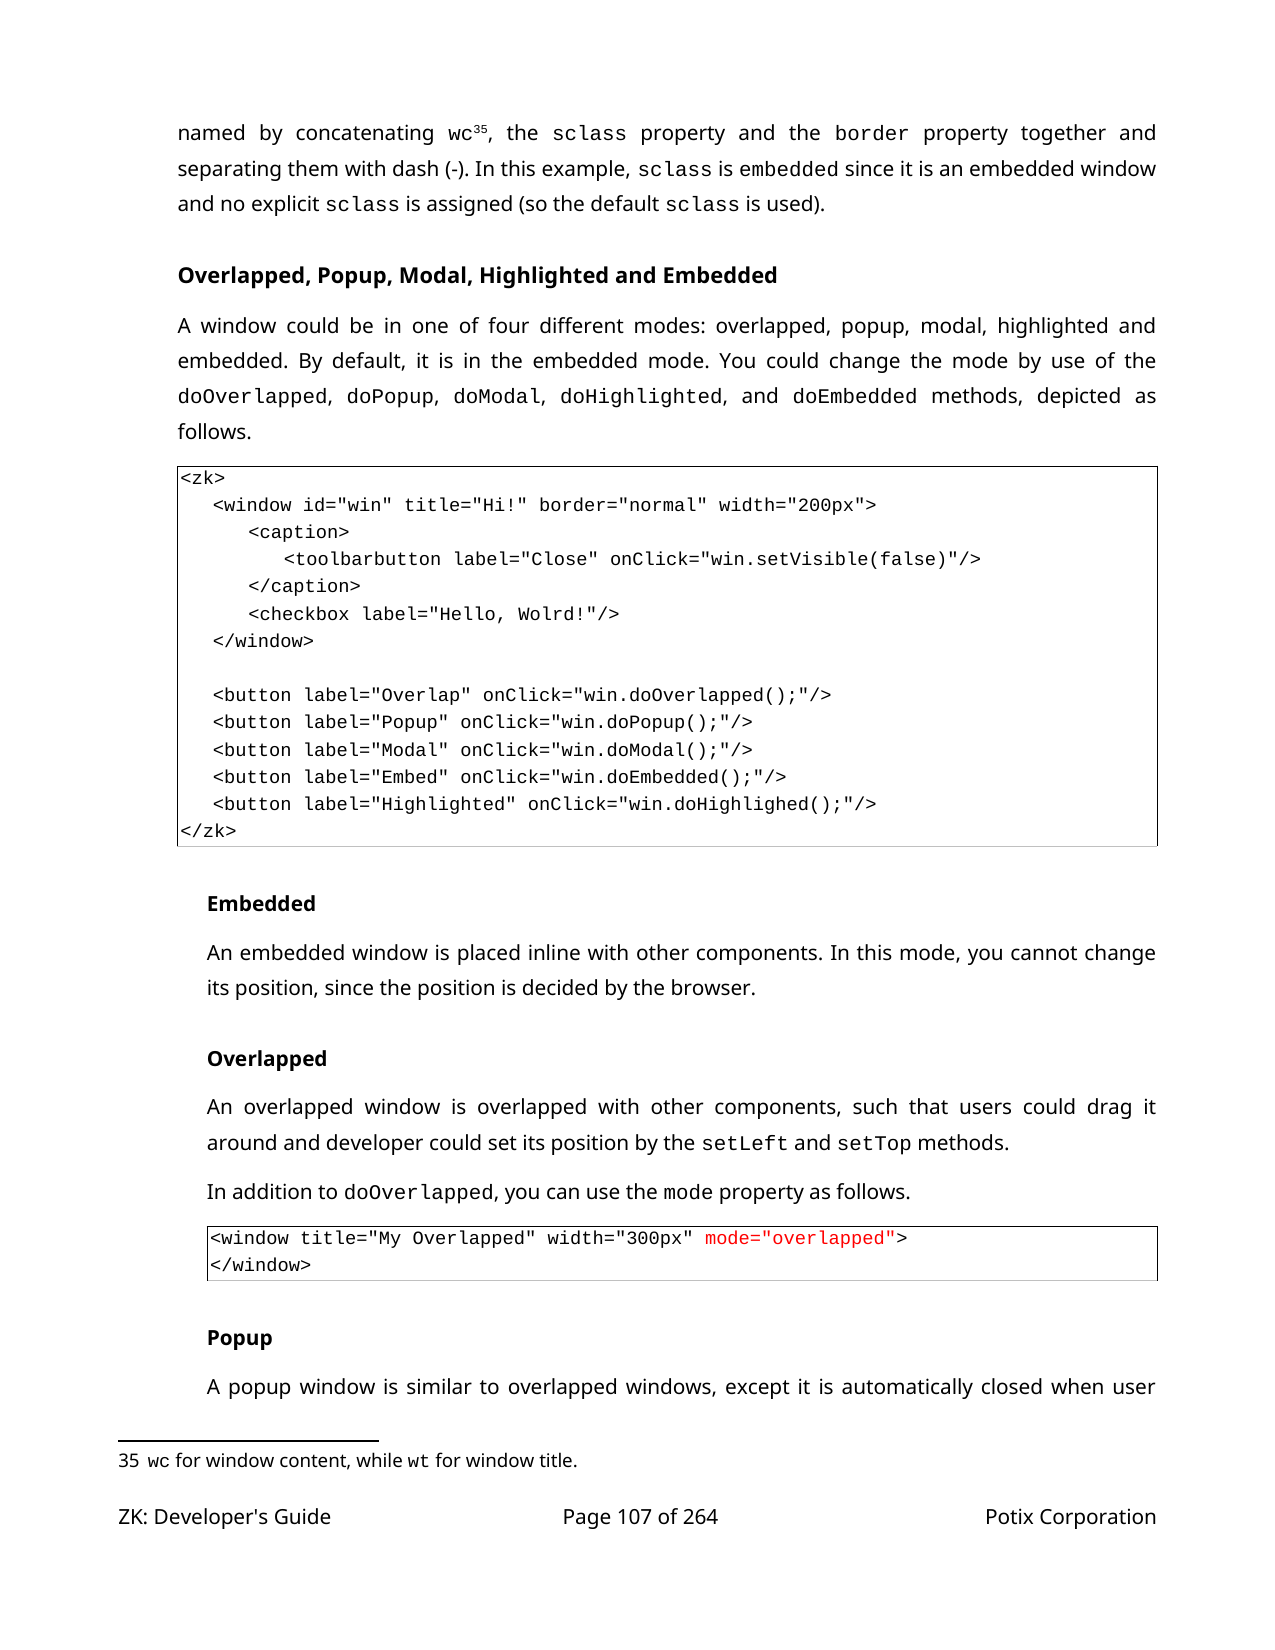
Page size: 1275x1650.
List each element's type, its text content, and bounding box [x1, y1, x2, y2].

text A window could be in one of four different modes: overlapped, popup, modal, highlighted and embedded. By default, it is in the embedded mode. You could change the mode by use of the doOverlapped, doPopup, doModal, doHighlighted, and doEmbedded methods, depicted as follows. [177, 311, 1157, 445]
subtitle Popup [207, 1323, 1157, 1351]
text </window> [178, 629, 1157, 653]
text A popup window is similar to overlapped windows, except it is automatically closed when user [207, 1372, 1157, 1400]
text named by concatenating wc, the sclass property and the border property together and separating them with dash (-). In this example, sclass is embedded since it is an embedded window and no explicit sclass is assigned (so the default sclass is used). [177, 118, 1157, 218]
text <window title="My Overlapped" width="300px" mode="overlapped"> [208, 1227, 1157, 1250]
text </window> [208, 1253, 1157, 1280]
text <button label="Overlap" onClick="win.doOverlapped();"/> [178, 683, 1157, 707]
text <caption> [178, 520, 1157, 544]
text <button label="Embed" onClick="win.doEmbedded();"/> [178, 765, 1157, 789]
text <button label="Popup" onClick="win.doPopup();"/> [178, 710, 1157, 734]
text <zk> [178, 467, 1157, 490]
subtitle Overlapped, Popup, Modal, Highlighted and Embedded [177, 260, 1157, 290]
subtitle Embedded [207, 889, 1157, 917]
text In addition to doOverlapped, you can use the mode property as follows. [207, 1177, 1157, 1205]
text </zk> [178, 819, 1157, 846]
text <button label="Modal" onClick="win.doModal();"/> [178, 737, 1157, 762]
text An overlapped window is overlapped with other components, such that users could drag it around and developer could set its position by the setLeft and setTop methods. [207, 1092, 1157, 1156]
text wc for window content, while wt for window title. [118, 1447, 1157, 1473]
text <window id="win" title="Hi!" border="normal" width="200px"> [178, 493, 1157, 517]
text <checkbox label="Hello, Wolrd!"/> [178, 602, 1157, 626]
text <toolbarbutton label="Close" onClick="win.setVisible(false)"/> [178, 547, 1157, 571]
text <button label="Highlighted" onClick="win.doHighlighed();"/> [178, 792, 1157, 816]
text </caption> [178, 574, 1157, 599]
text An embedded window is placed inline with other components. In this mode, you cannot change its position, since the position is decided by the browser. [207, 938, 1157, 1001]
subtitle Overlapped [207, 1044, 1157, 1072]
